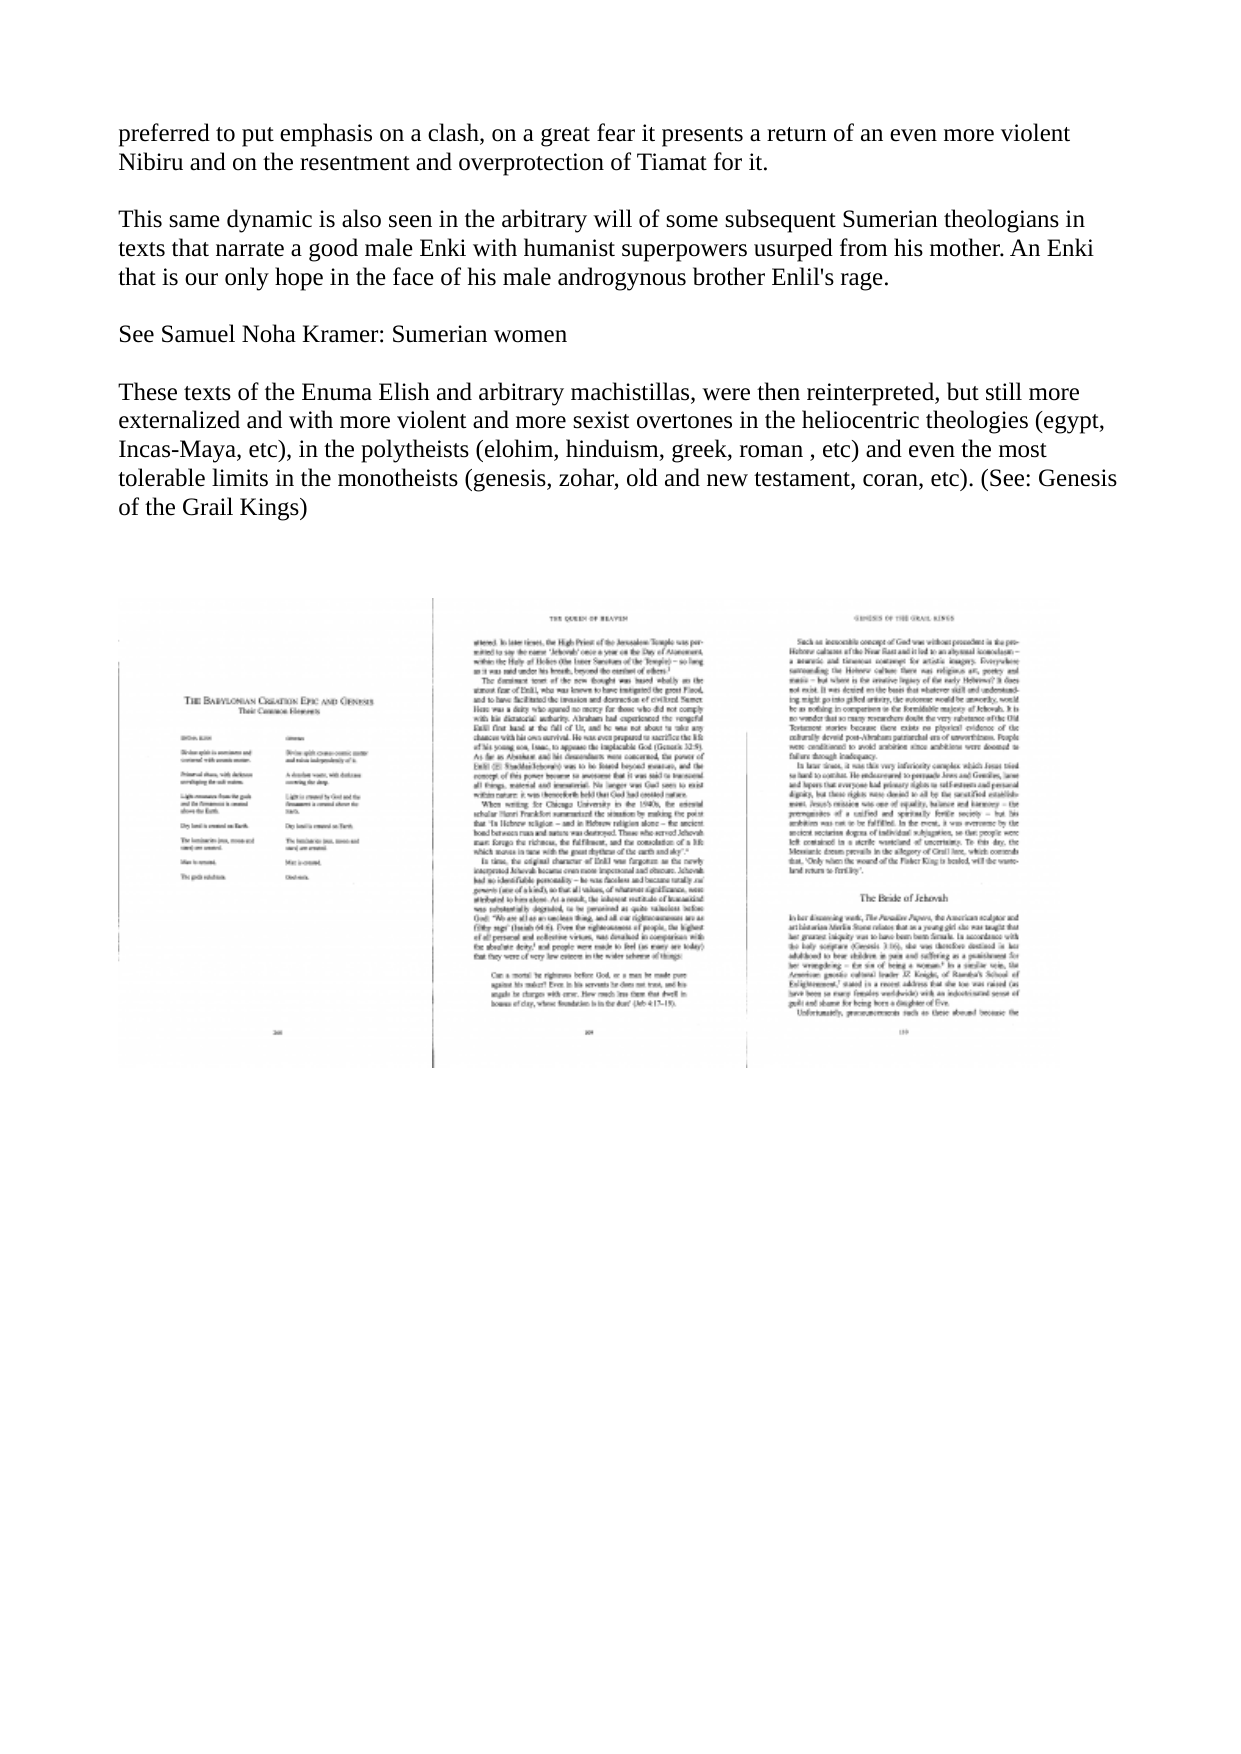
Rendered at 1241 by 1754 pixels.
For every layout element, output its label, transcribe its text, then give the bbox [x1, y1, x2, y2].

text These texts of the Enuma Elish and arbitrary machistillas, were then reinterpreted, but still more externalized and with more violent and more sexist overtones in the heliocentric theologies (egypt, Incas-Maya, etc), in the polytheists (elohim, hinduism, greek, roman , etc) and even the most tolerable limits in the monotheists (genesis, zohar, old and new testament, coran, etc). (See: Genesis of the Grail Kings) [118, 377, 1122, 521]
text preferred to put emphasis on a clash, on a great fear it presents a return of an even more violent Nibiru and on the resentment and overprotection of Tiamat for it. This same dynamic is also seen in the arbitrary will of some subsequent Sumerian theologians in texts that narrate a good male Enki with humanist superpowers usurped from his mother. An Enki that is our only hope in the face of his male androgynous brother Enlil's rage. [118, 118, 1122, 291]
text See Samuel Noha Kramer: Sumerian women [118, 319, 1122, 348]
picture [118, 598, 1061, 1068]
